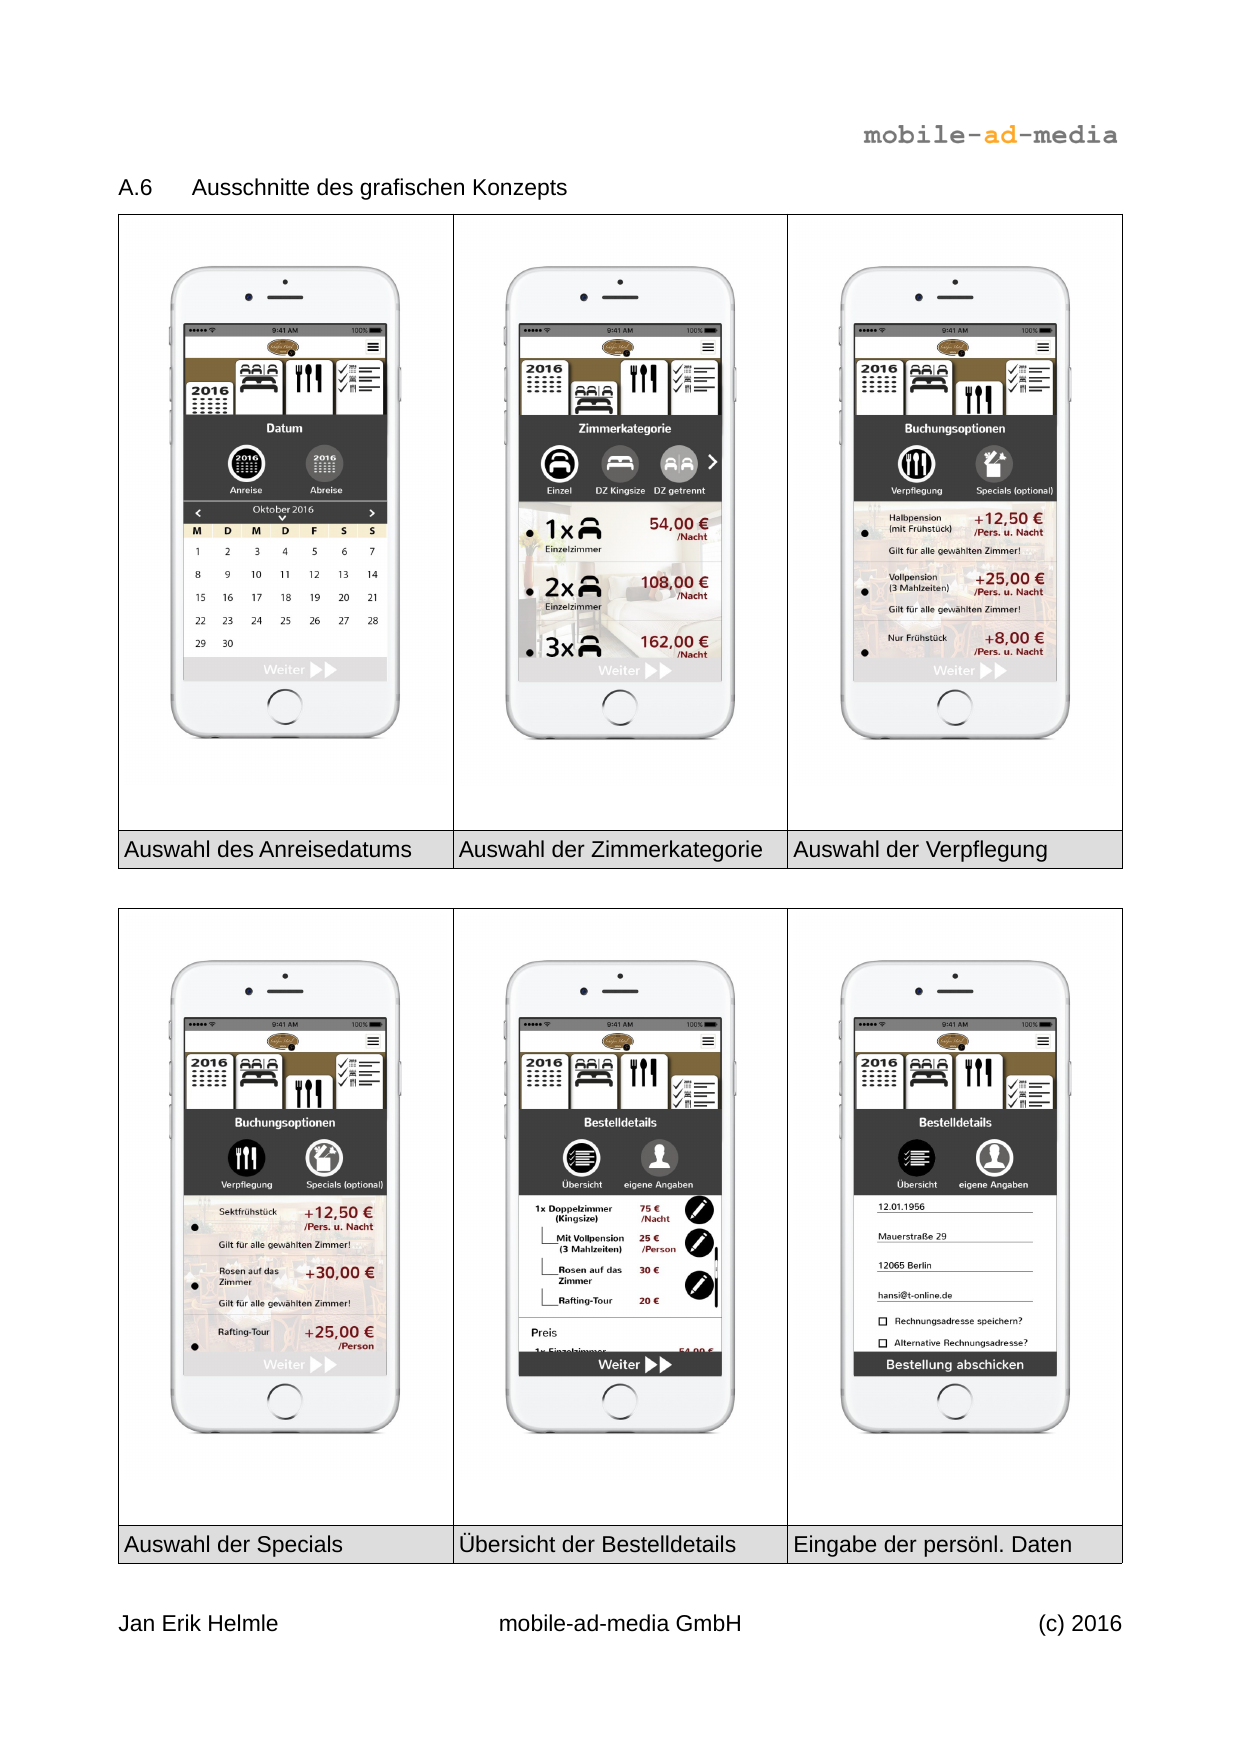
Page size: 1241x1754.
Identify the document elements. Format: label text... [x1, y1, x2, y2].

table_header [119, 215, 453, 830]
picture [863, 118, 1118, 150]
table_header [119, 909, 453, 1525]
picture [793, 219, 1117, 786]
table_cell Eingabe der persönl. Daten [788, 1526, 1122, 1563]
picture [793, 913, 1117, 1480]
table_cell Auswahl der Verpflegung [788, 831, 1122, 868]
table_cell Übersicht der Bestelldetails [454, 1526, 787, 1563]
picture [458, 219, 782, 786]
table_header [788, 215, 1122, 830]
picture [458, 913, 782, 1480]
table_header [788, 1480, 1122, 1525]
table_header [454, 215, 787, 830]
table_cell Auswahl der Zimmerkategorie [454, 831, 787, 868]
table_cell Auswahl des Anreisedatums [119, 831, 453, 868]
text A.6 Ausschnitte des grafischen Konzepts [118, 174, 1122, 200]
picture [123, 219, 447, 785]
table_cell Auswahl der Specials [119, 1526, 453, 1563]
table_header [454, 909, 787, 1479]
table_header [454, 1480, 787, 1525]
picture [123, 913, 447, 1480]
table_header [788, 909, 1122, 1479]
